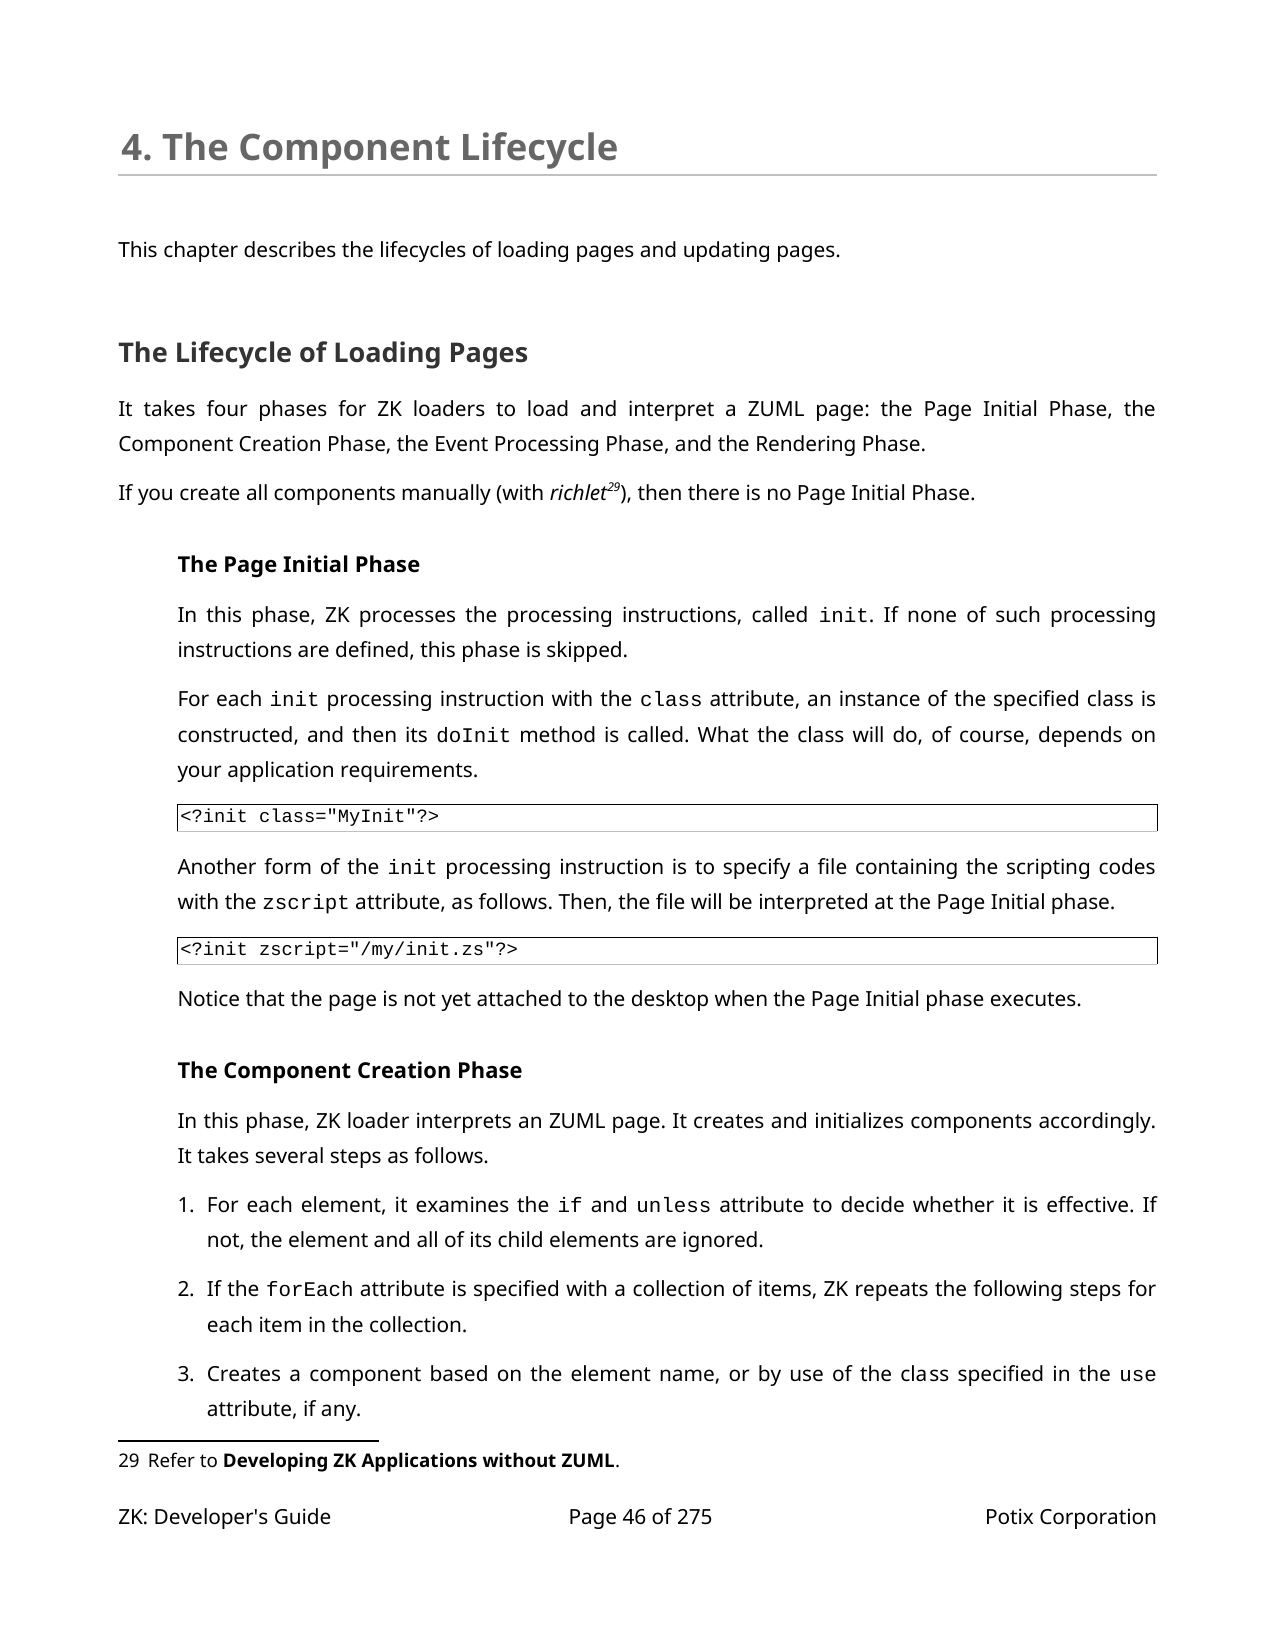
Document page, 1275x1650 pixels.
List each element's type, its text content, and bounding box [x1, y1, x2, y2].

text If you create all components manually (with richlet), then there is no Page Initial Phase. [118, 478, 1157, 507]
text This chapter describes the lifecycles of loading pages and updating pages. [118, 235, 1157, 263]
list Creates a component based on the element name, or by use of the class specified in the use attribute, if any. [177, 1359, 1157, 1422]
text It takes four phases for ZK loaders to load and interpret a ZUML page: the Page Initial Phase, the Component Creation Phase, the Event Processing Phase, and the Rendering Phase. [118, 394, 1157, 458]
list For each element, it examines the if and unless attribute to decide whether it is effective. If not, the element and all of its child elements are ignored. [177, 1190, 1157, 1254]
text For each init processing instruction with the class attribute, an instance of the specified class is constructed, and then its doInit method is called. What the class will do, of course, depends on your application requirements. [177, 684, 1157, 783]
text Refer to Developing ZK Applications without ZUML. [118, 1447, 1157, 1473]
text Notice that the page is not yet attached to the desktop when the Page Initial phase executes. [177, 984, 1157, 1013]
subtitle The Component Creation Phase [177, 1055, 1157, 1085]
subtitle The Lifecycle of Loading Pages [118, 334, 1157, 371]
text In this phase, ZK loader interprets an ZUML page. It creates and initializes components accordingly. It takes several steps as follows. [177, 1106, 1157, 1169]
text Another form of the init processing instruction is to specify a file containing the scripting codes with the zscript attribute, as follows. Then, the file will be interpreted at the Page Initial phase. [177, 852, 1157, 916]
subtitle The Page Initial Phase [177, 549, 1157, 579]
subtitle 4. The Component Lifecycle [118, 118, 1157, 174]
text In this phase, ZK processes the processing instructions, called init. If none of such processing instructions are defined, this phase is skipped. [177, 600, 1157, 663]
text <?init class="MyInit"?> [178, 805, 1157, 831]
list If the forEach attribute is specified with a collection of items, ZK repeats the following steps for each item in the collection. [177, 1274, 1157, 1338]
text <?init zscript="/my/init.zs"?> [178, 938, 1157, 964]
